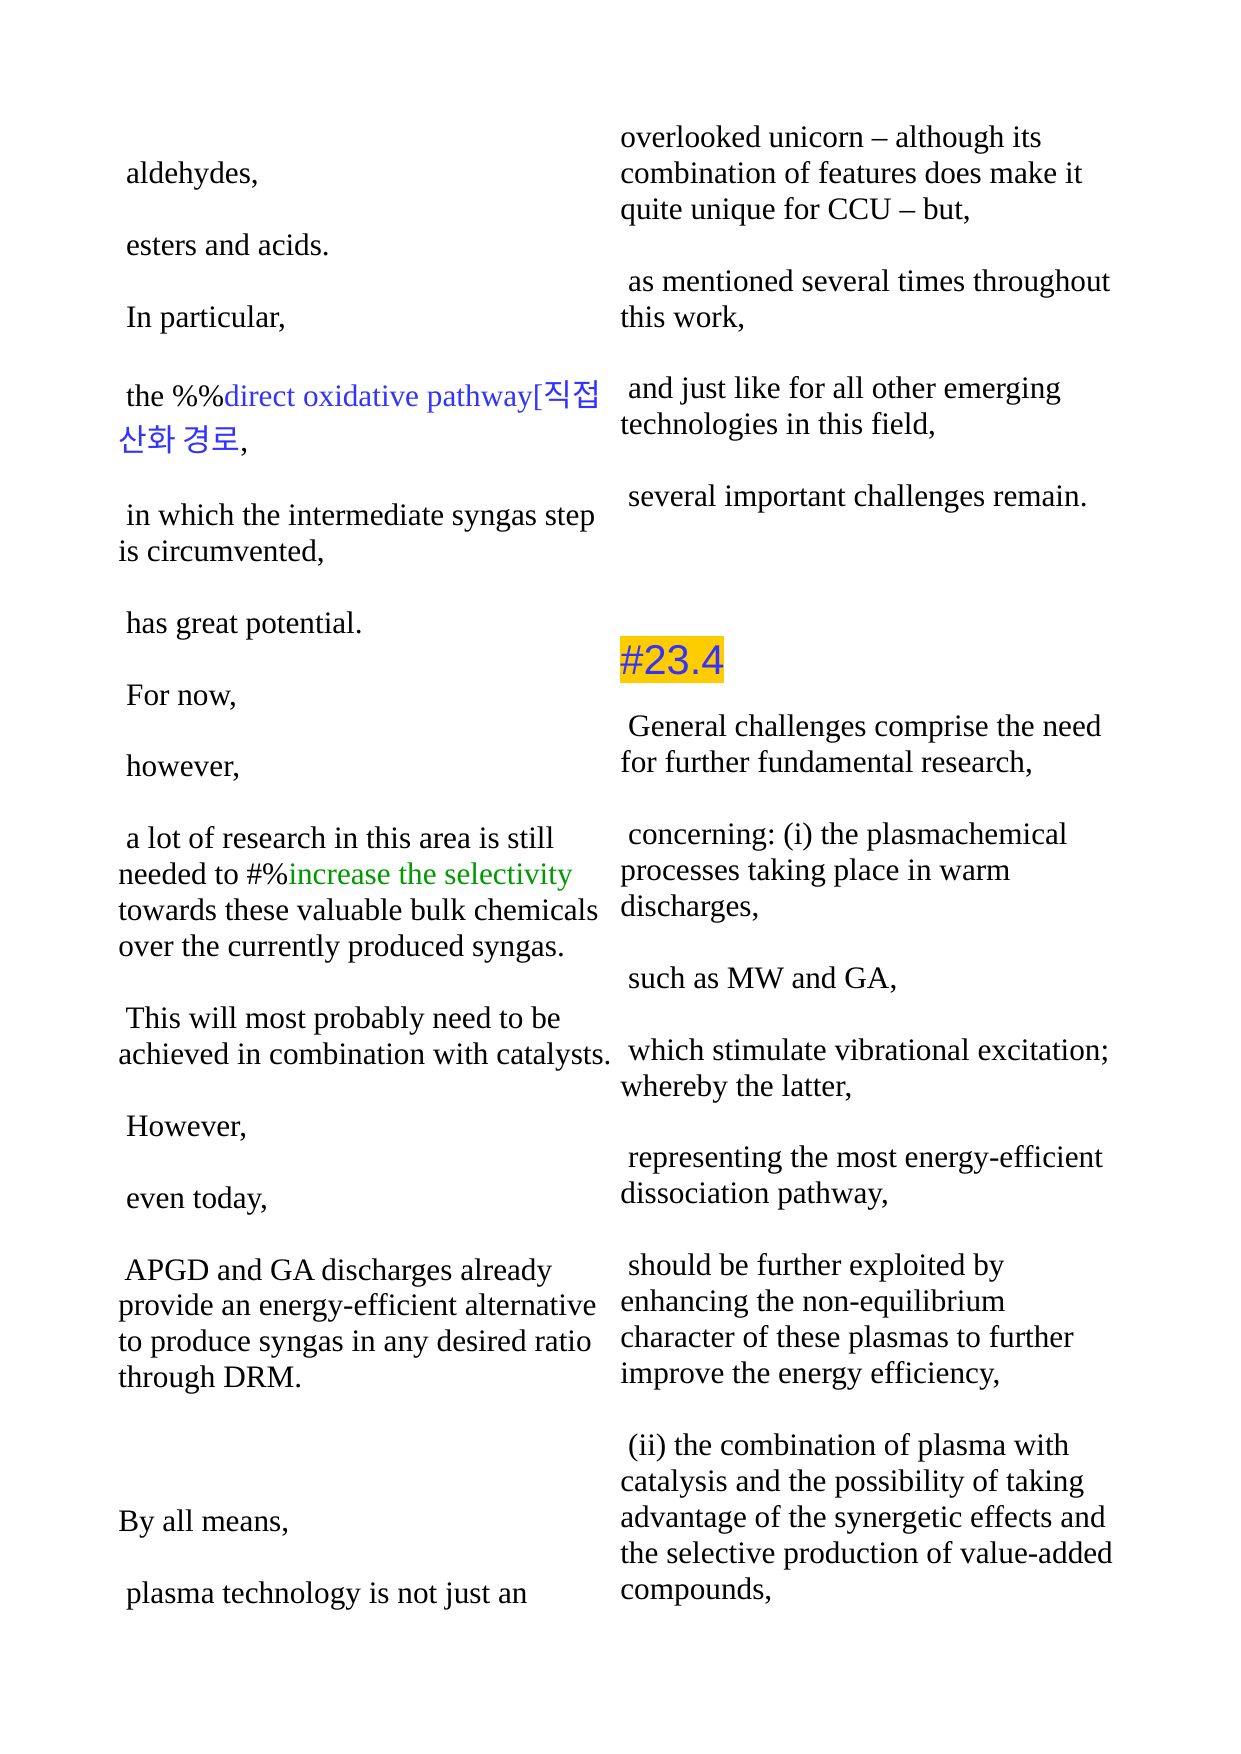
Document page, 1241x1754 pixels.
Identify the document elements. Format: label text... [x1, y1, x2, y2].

text APGD and GA discharges already provide an energy-efficient alternative to produce syngas in any desired ratio through DRM. [118, 1251, 620, 1394]
text This will most probably need to be achieved in combination with catalysts. [118, 999, 620, 1071]
text however, [118, 748, 620, 783]
text even today, [118, 1179, 620, 1215]
text a lot of research in this area is still needed to #%increase the selectivity towards these valuable bulk chemicals over the currently produced syngas. [118, 819, 620, 963]
text representing the most energy-efficient dissociation pathway, [620, 1139, 1122, 1211]
text #23.4 [620, 636, 1122, 683]
text which stimulate vibrational excitation; whereby the latter, [620, 1031, 1122, 1103]
text concerning: (i) the plasmachemical processes taking place in warm discharges, [620, 815, 1122, 923]
text should be further exploited by enhancing the non-equilibrium character of these plasmas to further improve the energy efficiency, [620, 1247, 1122, 1390]
text In particular, [118, 298, 620, 334]
text in which the intermediate syngas step is circumvented, [118, 496, 620, 568]
text has great potential. [118, 604, 620, 640]
text as mentioned several times throughout this work, [620, 262, 1122, 334]
text such as MW and GA, [620, 959, 1122, 995]
text By all means, [118, 1502, 620, 1538]
text several important challenges remain. [620, 477, 1122, 513]
text esters and acids. [118, 226, 620, 262]
text aldehydes, [118, 154, 620, 190]
text For now, [118, 676, 620, 712]
text the %%direct oxidative pathway[직접 산화 경로, [118, 370, 620, 460]
text (ii) the combination of plasma with catalysis and the possibility of taking advantage of the synergetic effects and the selective production of value-added compounds, [620, 1426, 1122, 1606]
text and just like for all other emerging technologies in this field, [620, 370, 1122, 442]
text However, [118, 1107, 620, 1143]
text plasma technology is not just an [118, 1574, 620, 1610]
text General challenges comprise the need for further fundamental research, [620, 707, 1122, 779]
text overlooked unicorn – although its combination of features does make it quite unique for CCU – but, [620, 118, 1122, 226]
